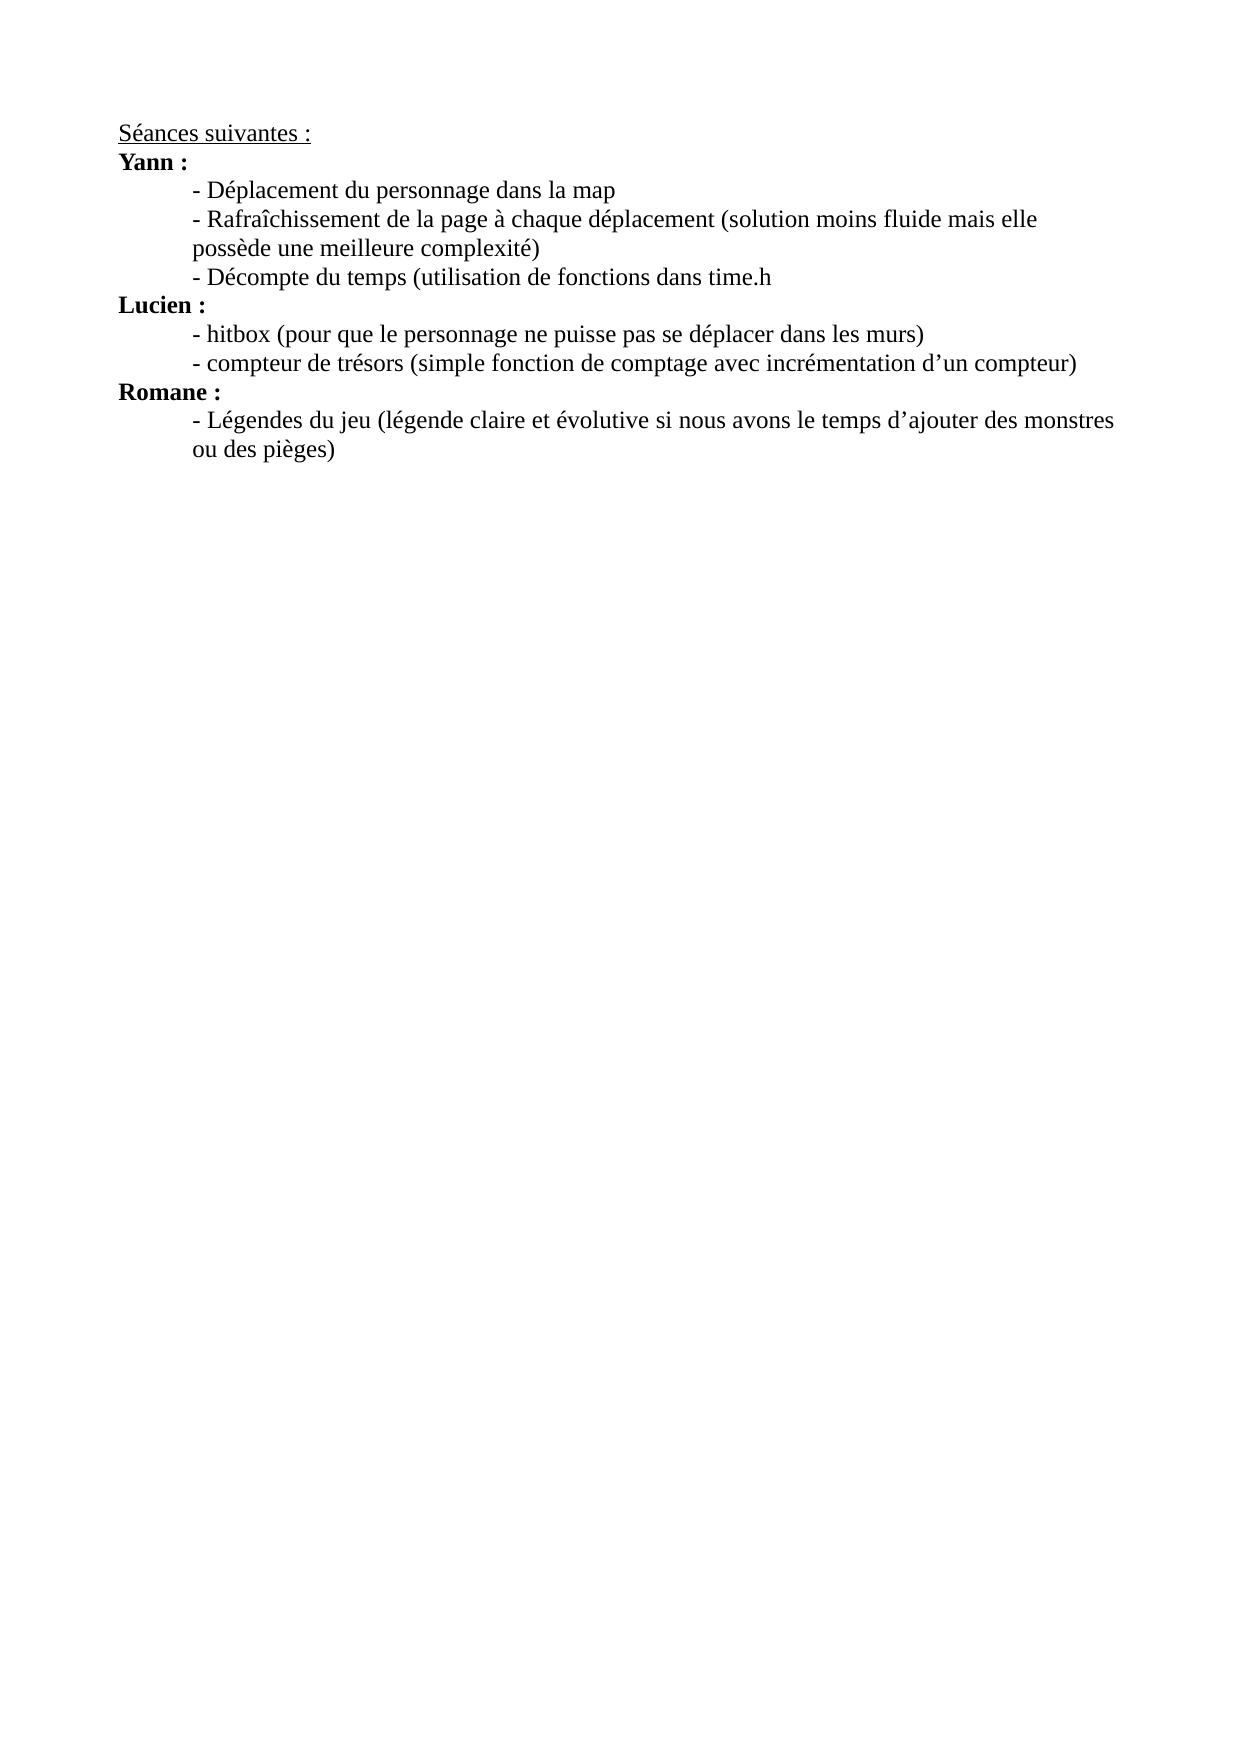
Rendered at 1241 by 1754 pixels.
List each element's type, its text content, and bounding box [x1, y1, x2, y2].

text Lucien : [118, 291, 1122, 319]
text Séances suivantes : [118, 118, 1122, 147]
text - compteur de trésors (simple fonction de comptage avec incrémentation d’un compteur) [118, 348, 1122, 377]
text Yann : [118, 147, 1122, 176]
text - hitbox (pour que le personnage ne puisse pas se déplacer dans les murs) [118, 319, 1122, 348]
text - Déplacement du personnage dans la map [118, 176, 1122, 204]
text Romane : [118, 377, 1122, 406]
text - Décompte du temps (utilisation de fonctions dans time.h [118, 262, 1122, 291]
text - Légendes du jeu (légende claire et évolutive si nous avons le temps d’ajouter des monstres ou des pièges) [118, 406, 1122, 463]
text - Rafraîchissement de la page à chaque déplacement (solution moins fluide mais elle possède une meilleure complexité) [118, 204, 1122, 262]
